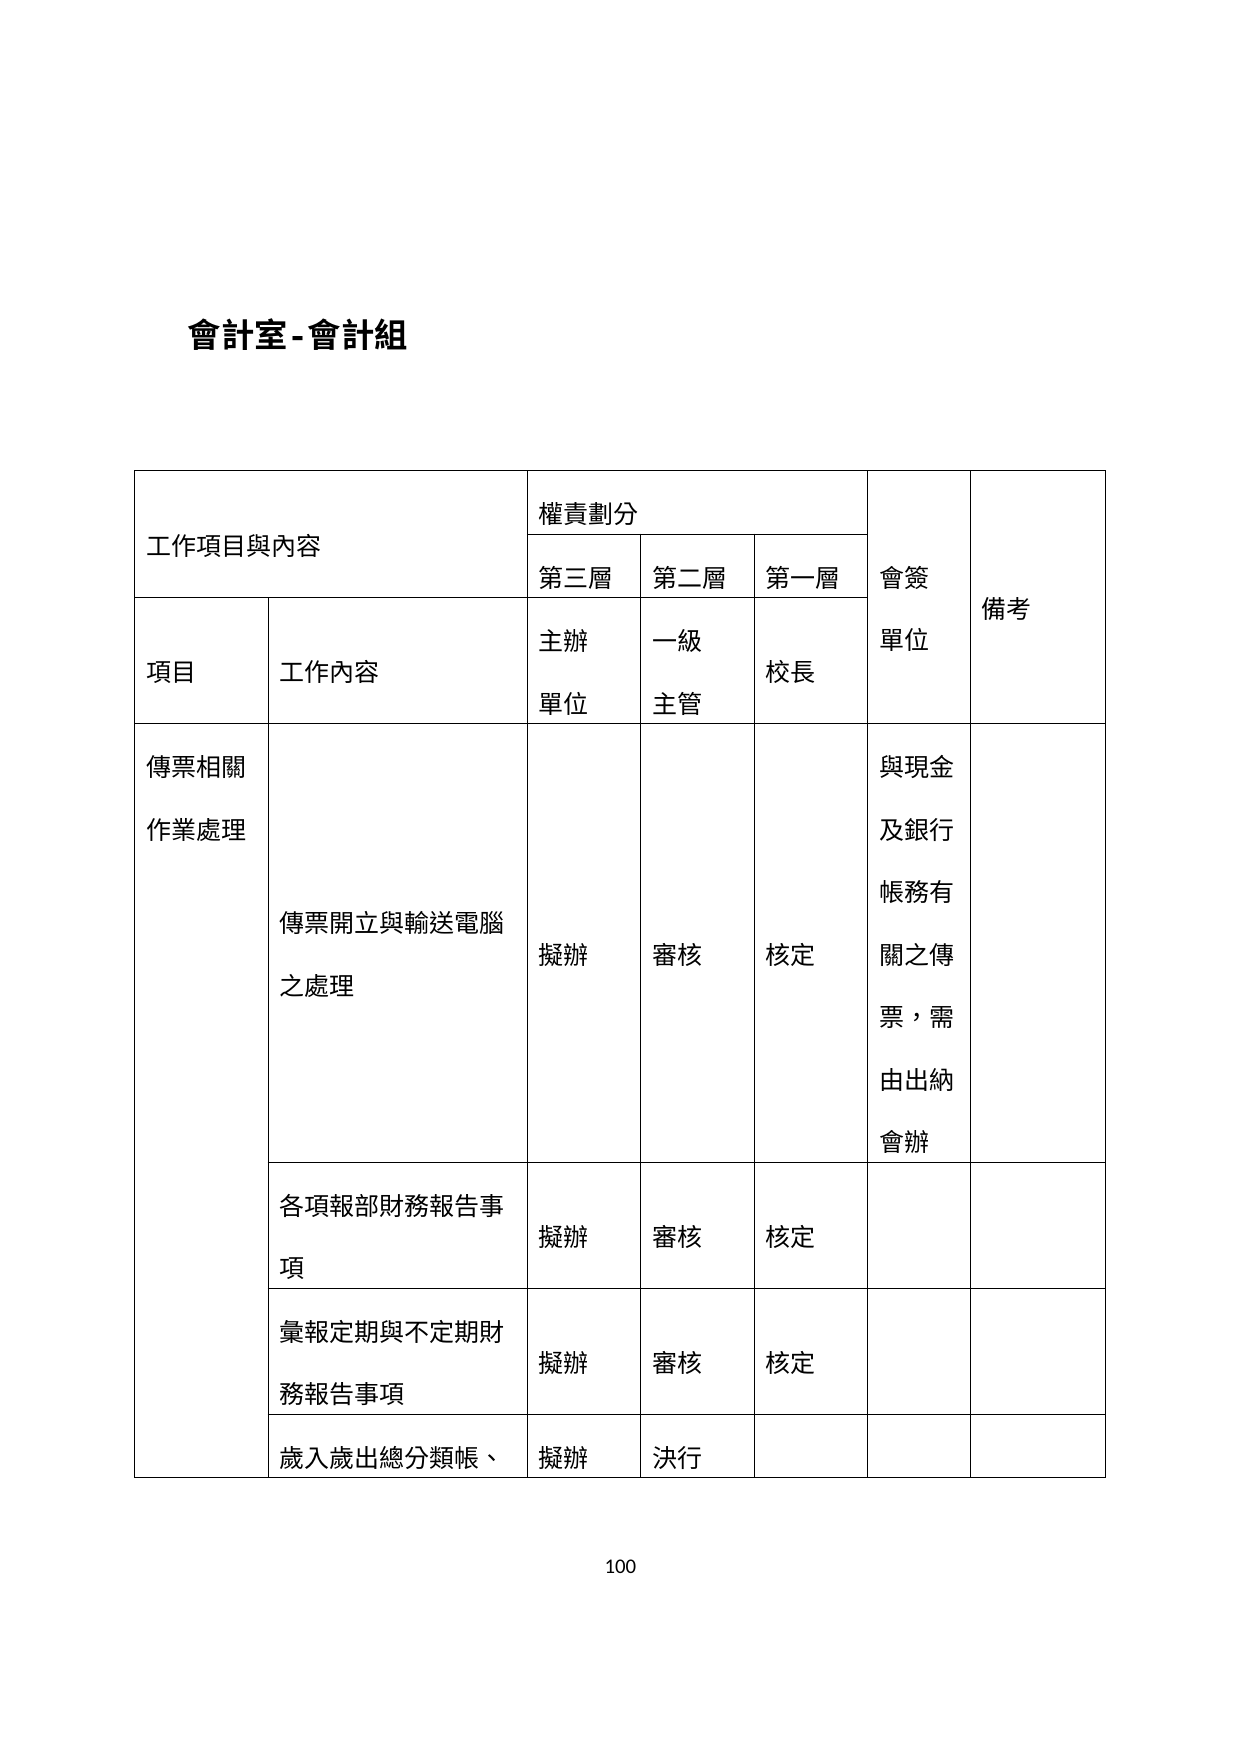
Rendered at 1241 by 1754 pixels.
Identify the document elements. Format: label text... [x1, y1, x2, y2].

table_cell [868, 1163, 970, 1288]
table_cell 主辦 單位 [528, 598, 640, 723]
table_cell 核定 [755, 724, 867, 1162]
table_cell [971, 1289, 1105, 1414]
table_cell 決行 [641, 1415, 754, 1477]
subtitle 會計室-會計組 [187, 292, 1053, 354]
table_cell 擬辦 [528, 1415, 640, 1477]
table_cell 與現金及銀行帳務有關之傳票，需由出納會辦 [868, 724, 970, 1162]
table_cell 審核 [641, 724, 754, 1162]
table_cell 各項報部財務報告事項 [269, 1163, 527, 1288]
table_cell 擬辦 [528, 1289, 640, 1414]
table_cell [755, 1415, 867, 1477]
table_cell [971, 724, 1105, 1162]
table_cell 審核 [641, 1163, 754, 1288]
table_cell 校長 [755, 598, 867, 723]
table_cell 第三層 [528, 535, 640, 597]
table_cell 工作內容 [269, 598, 527, 723]
table_cell 核定 [755, 1289, 867, 1414]
table_cell 擬辦 [528, 1163, 640, 1288]
table_cell 第一層 [755, 535, 867, 597]
table_cell 一級 主管 [641, 598, 754, 723]
table_header 權責劃分 [528, 471, 867, 533]
table_cell [868, 1289, 970, 1414]
table_cell [971, 1163, 1105, 1288]
table_cell 歲入歲出總分類帳、 [269, 1415, 527, 1477]
table_cell 傳票開立與輸送電腦之處理 [269, 724, 527, 1162]
table_cell 擬辦 [528, 724, 640, 1162]
table_cell 項目 [135, 598, 268, 723]
table_cell [868, 1415, 970, 1477]
table_header 工作項目與內容 [135, 471, 527, 597]
table_cell 傳票相關作業處理 [135, 724, 268, 1477]
table_cell [971, 1415, 1105, 1477]
table_cell 審核 [641, 1289, 754, 1414]
table_cell 彙報定期與不定期財務報告事項 [269, 1289, 527, 1414]
table_header 會簽 單位 [868, 471, 970, 723]
table_header 備考 [971, 471, 1105, 723]
table_cell 第二層 [641, 535, 754, 597]
table_cell 核定 [755, 1163, 867, 1288]
